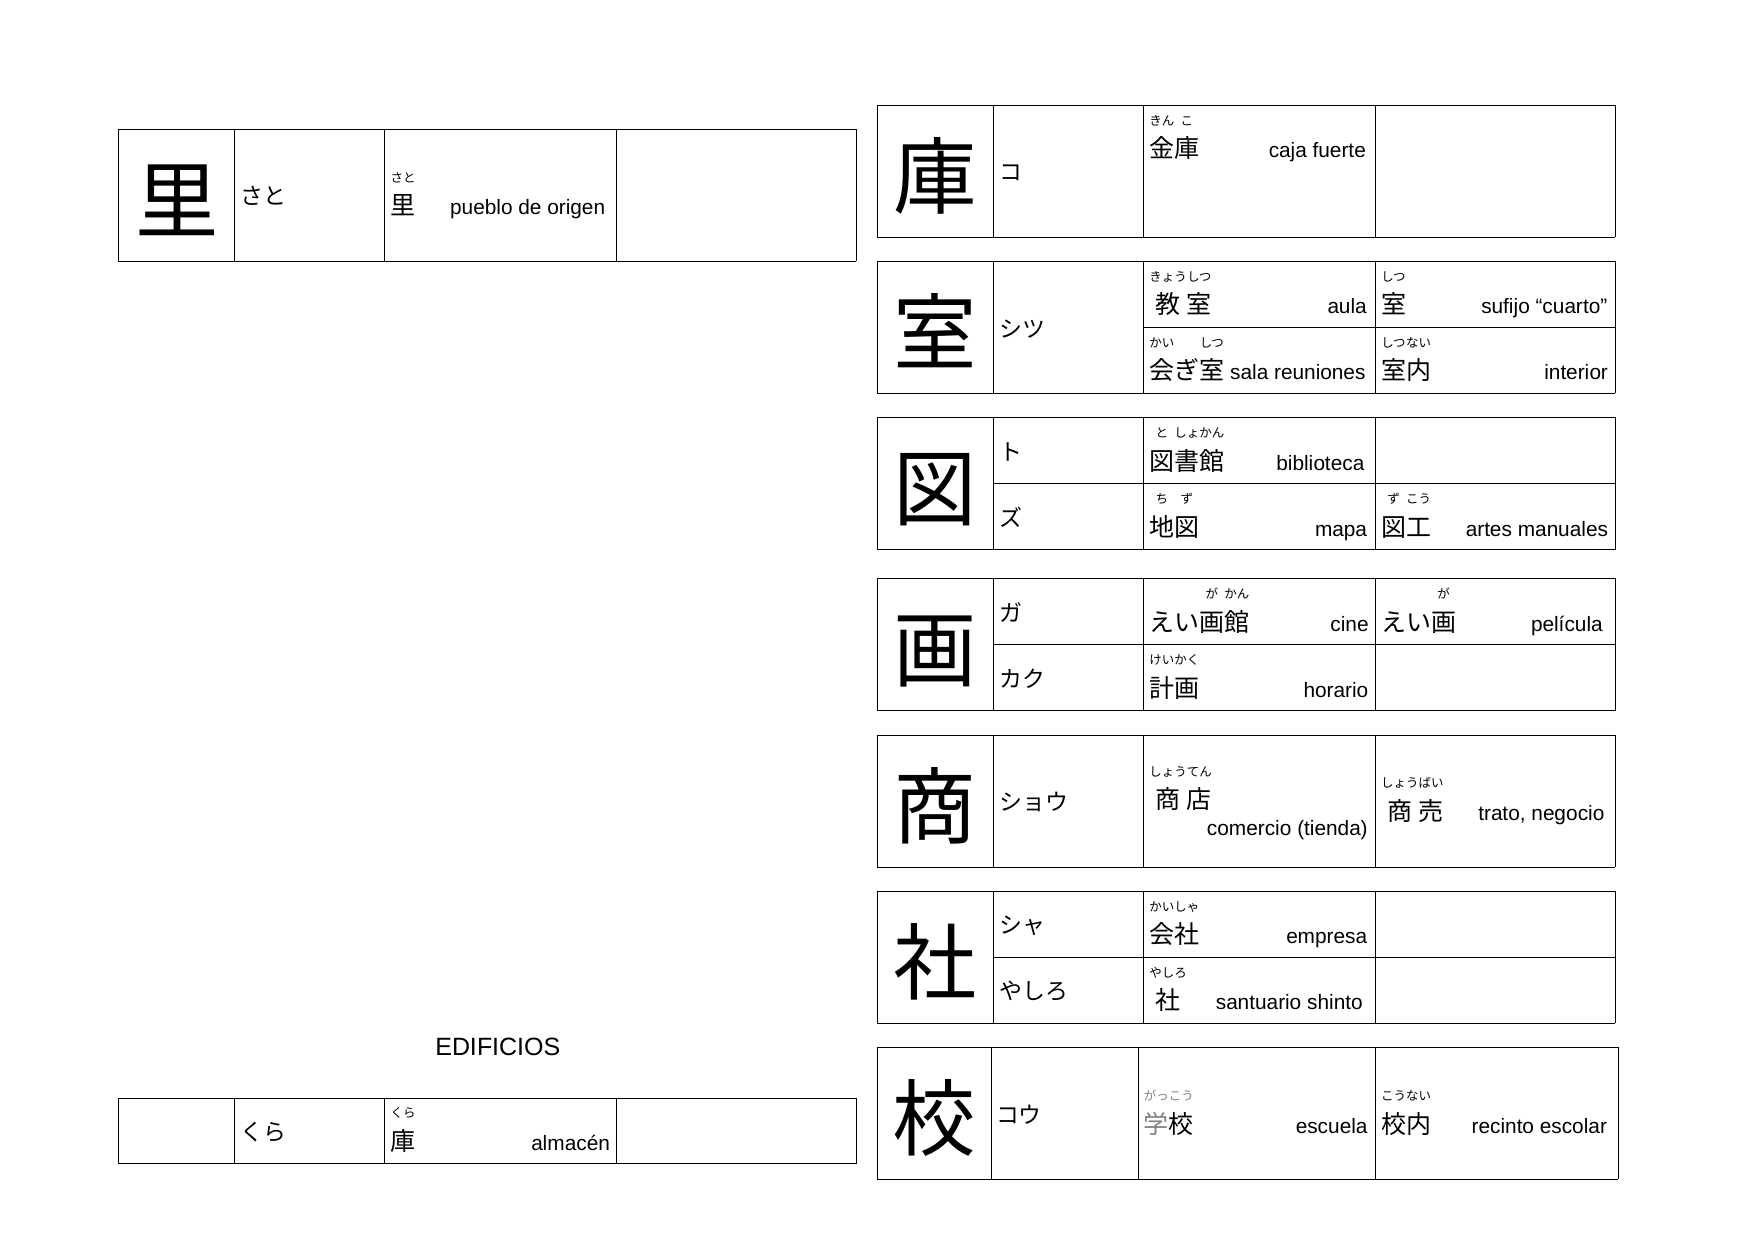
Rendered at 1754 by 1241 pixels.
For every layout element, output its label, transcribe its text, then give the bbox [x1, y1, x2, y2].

table_cell 図ず工こう artes manuales [1376, 484, 1615, 549]
table_header えい画が館かん cine [1144, 579, 1375, 644]
table_cell やしろ [994, 958, 1143, 1023]
table_header ト [994, 418, 1143, 483]
table_header さと [235, 130, 384, 261]
table_header 里 [119, 130, 234, 261]
table_header 室 [878, 262, 993, 393]
table_header [1376, 892, 1615, 957]
table_header 庫 [878, 106, 993, 237]
table_cell [1376, 645, 1615, 710]
table_header ガ [994, 579, 1143, 644]
table_cell 計けい画かく horario [1144, 645, 1375, 710]
table_header 庫くら almacén [385, 1099, 616, 1163]
table_header えい画が película [1376, 579, 1615, 644]
table_header シャ [994, 892, 1143, 957]
table_header [1376, 418, 1615, 483]
table_header 社 [878, 892, 993, 1023]
table_header 商 [878, 736, 993, 867]
table_header 校 [878, 1048, 991, 1179]
table_header ショウ [994, 736, 1143, 867]
table_header 商しょう店てん comercio (tienda) [1144, 736, 1375, 867]
table_cell コ [994, 106, 1143, 237]
table_cell [1376, 958, 1615, 1023]
text EDIFICIOS [118, 1032, 877, 1061]
table_header [617, 130, 856, 261]
table_cell 会かいぎ室しつ sala reuniones [1144, 328, 1375, 393]
table_header 学がっ校こう escuela [1139, 1048, 1375, 1179]
table_header くら [235, 1099, 384, 1163]
table_cell 地ち図ず mapa [1144, 484, 1375, 549]
table_header シツ [994, 262, 1143, 393]
table_header 里さと pueblo de origen [385, 130, 616, 261]
table_header [119, 1099, 234, 1163]
table_header 図と書しょ館かん biblioteca [1144, 418, 1375, 483]
table_header [617, 1099, 856, 1163]
table_cell 社やしろ santuario shinto [1144, 958, 1375, 1023]
table_header コウ [992, 1048, 1138, 1179]
table_cell [1376, 106, 1615, 237]
table_cell 金きん庫こ caja fuerte [1144, 106, 1375, 237]
table_cell 室しつ内ない interior [1376, 328, 1615, 393]
table_header 商しょう売ばい trato, negocio [1376, 736, 1615, 867]
table_cell カク [994, 645, 1143, 710]
table_header 室しつ sufijo “cuarto” [1376, 262, 1615, 327]
table_header 校こう内ない recinto escolar [1376, 1048, 1618, 1179]
table_header 会かい社しゃ empresa [1144, 892, 1375, 957]
table_header 図 [878, 418, 993, 549]
table_header 画 [878, 579, 993, 710]
table_header 教きょう室しつ aula [1144, 262, 1375, 327]
table_cell ズ [994, 484, 1143, 549]
